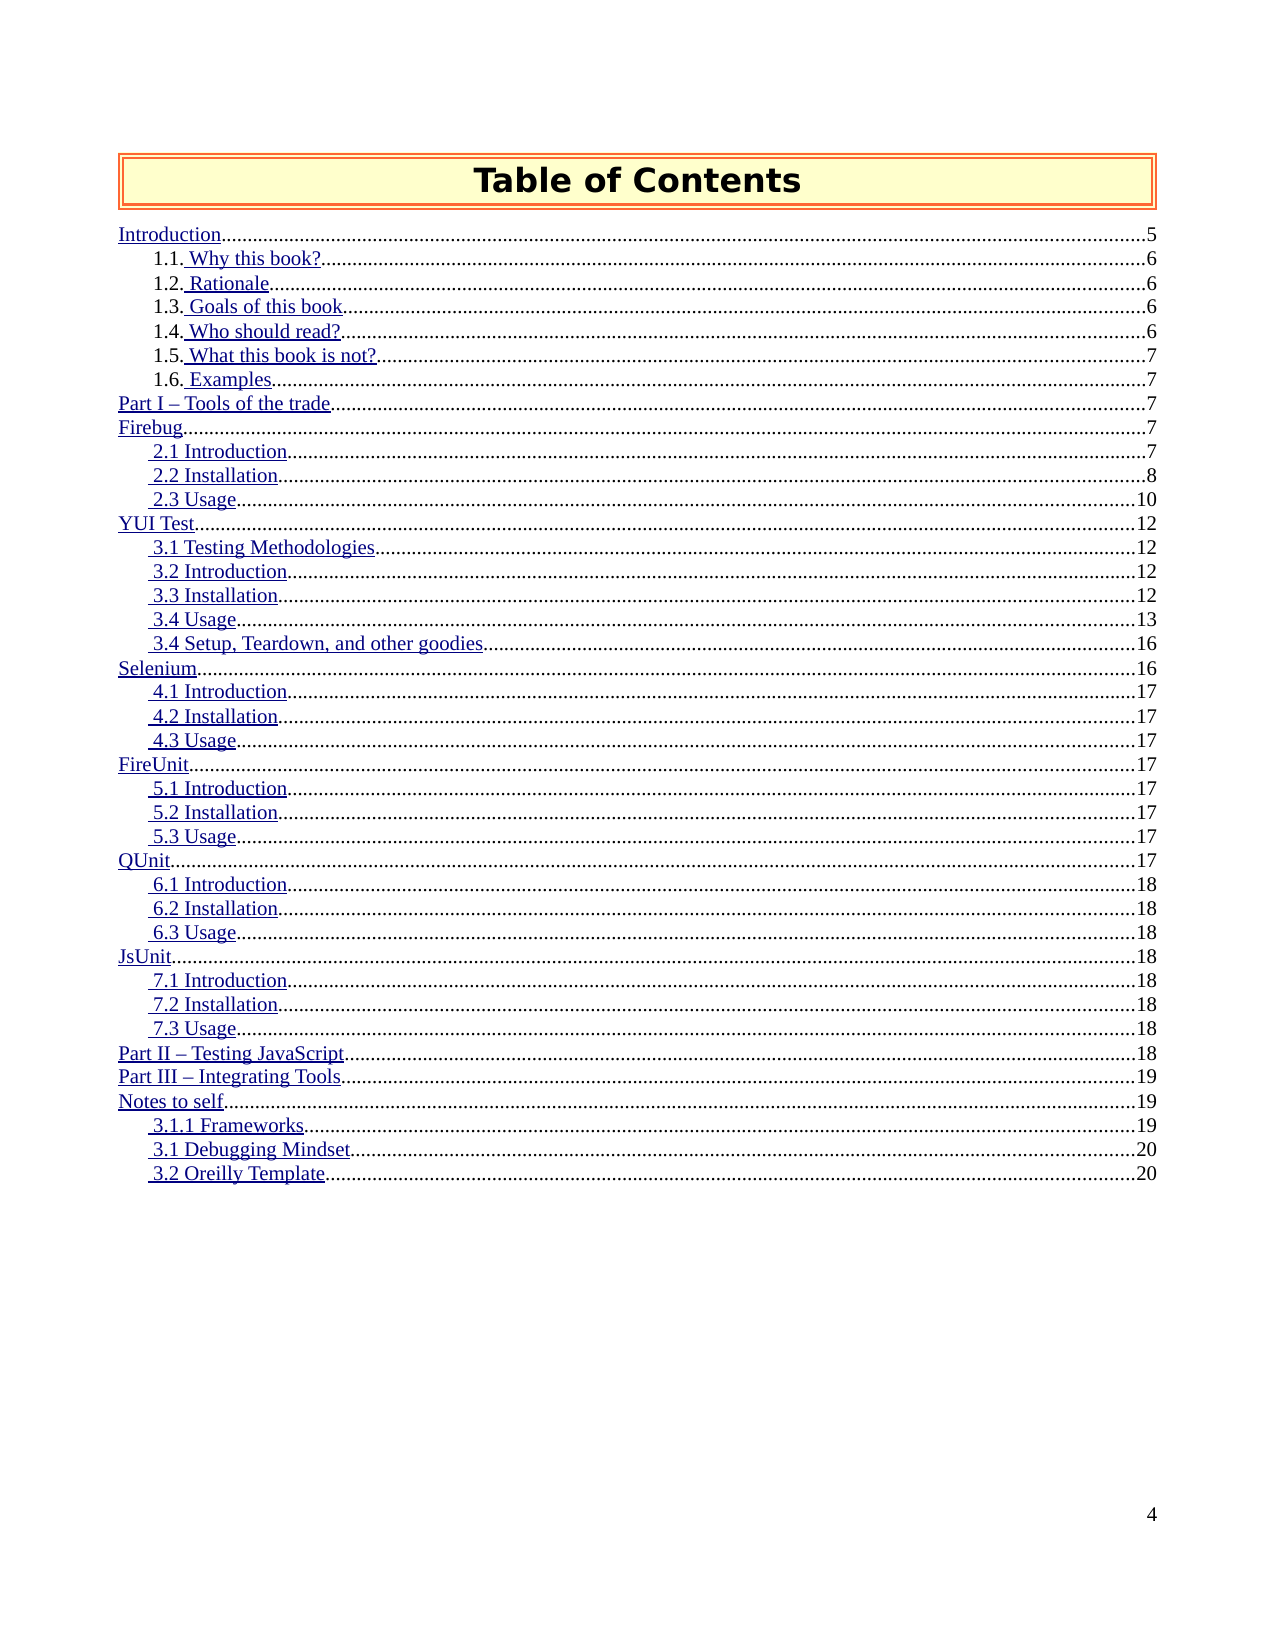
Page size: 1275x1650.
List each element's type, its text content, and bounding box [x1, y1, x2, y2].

text 3.2 Introduction 12 [148, 559, 1157, 583]
text 1.6. Examples 7 [148, 367, 1157, 391]
text 3.3 Installation 12 [148, 583, 1157, 607]
text 6.2 Installation 18 [148, 896, 1157, 920]
text 3.1 Testing Methodologies 12 [148, 535, 1157, 559]
text 2.1 Introduction 7 [148, 439, 1157, 463]
text 3.1.1 Frameworks 19 [148, 1113, 1157, 1137]
text 1.5. What this book is not? 7 [148, 343, 1157, 367]
text 5.1 Introduction 17 [148, 776, 1157, 800]
text JsUnit 18 [118, 944, 1157, 968]
text 1.4. Who should read? 6 [148, 318, 1157, 343]
text Part I – Tools of the trade 7 [118, 391, 1157, 415]
text Part III – Integrating Tools 19 [118, 1064, 1157, 1088]
text 1.2. Rationale 6 [148, 270, 1157, 294]
text 4.3 Usage 17 [148, 728, 1157, 752]
text 5.3 Usage 17 [148, 824, 1157, 848]
text 1.1. Why this book? 6 [148, 246, 1157, 270]
text 3.4 Usage 13 [148, 607, 1157, 631]
text 7.3 Usage 18 [148, 1016, 1157, 1040]
text Notes to self 19 [118, 1088, 1157, 1113]
text Introduction 5 [118, 222, 1157, 246]
text Firebug 7 [118, 415, 1157, 439]
text 3.4 Setup, Teardown, and other goodies 16 [148, 631, 1157, 655]
text 4.2 Installation 17 [148, 703, 1157, 728]
text 6.3 Usage 18 [148, 920, 1157, 944]
text QUnit 17 [118, 848, 1157, 872]
text Part II – Testing JavaScript 18 [118, 1040, 1157, 1064]
text 1.3. Goals of this book 6 [148, 294, 1157, 318]
text YUI Test 12 [118, 511, 1157, 535]
text 7.1 Introduction 18 [148, 968, 1157, 992]
text 4.1 Introduction 17 [148, 679, 1157, 703]
text FireUnit 17 [118, 752, 1157, 776]
text 5.2 Installation 17 [148, 800, 1157, 824]
text 2.3 Usage 10 [148, 487, 1157, 511]
text 7.2 Installation 18 [148, 992, 1157, 1016]
text 3.2 Oreilly Template 20 [148, 1161, 1157, 1185]
text 2.2 Installation 8 [148, 463, 1157, 487]
text Selenium 16 [118, 655, 1157, 679]
text 6.1 Introduction 18 [148, 872, 1157, 896]
text 3.1 Debugging Mindset 20 [148, 1137, 1157, 1161]
